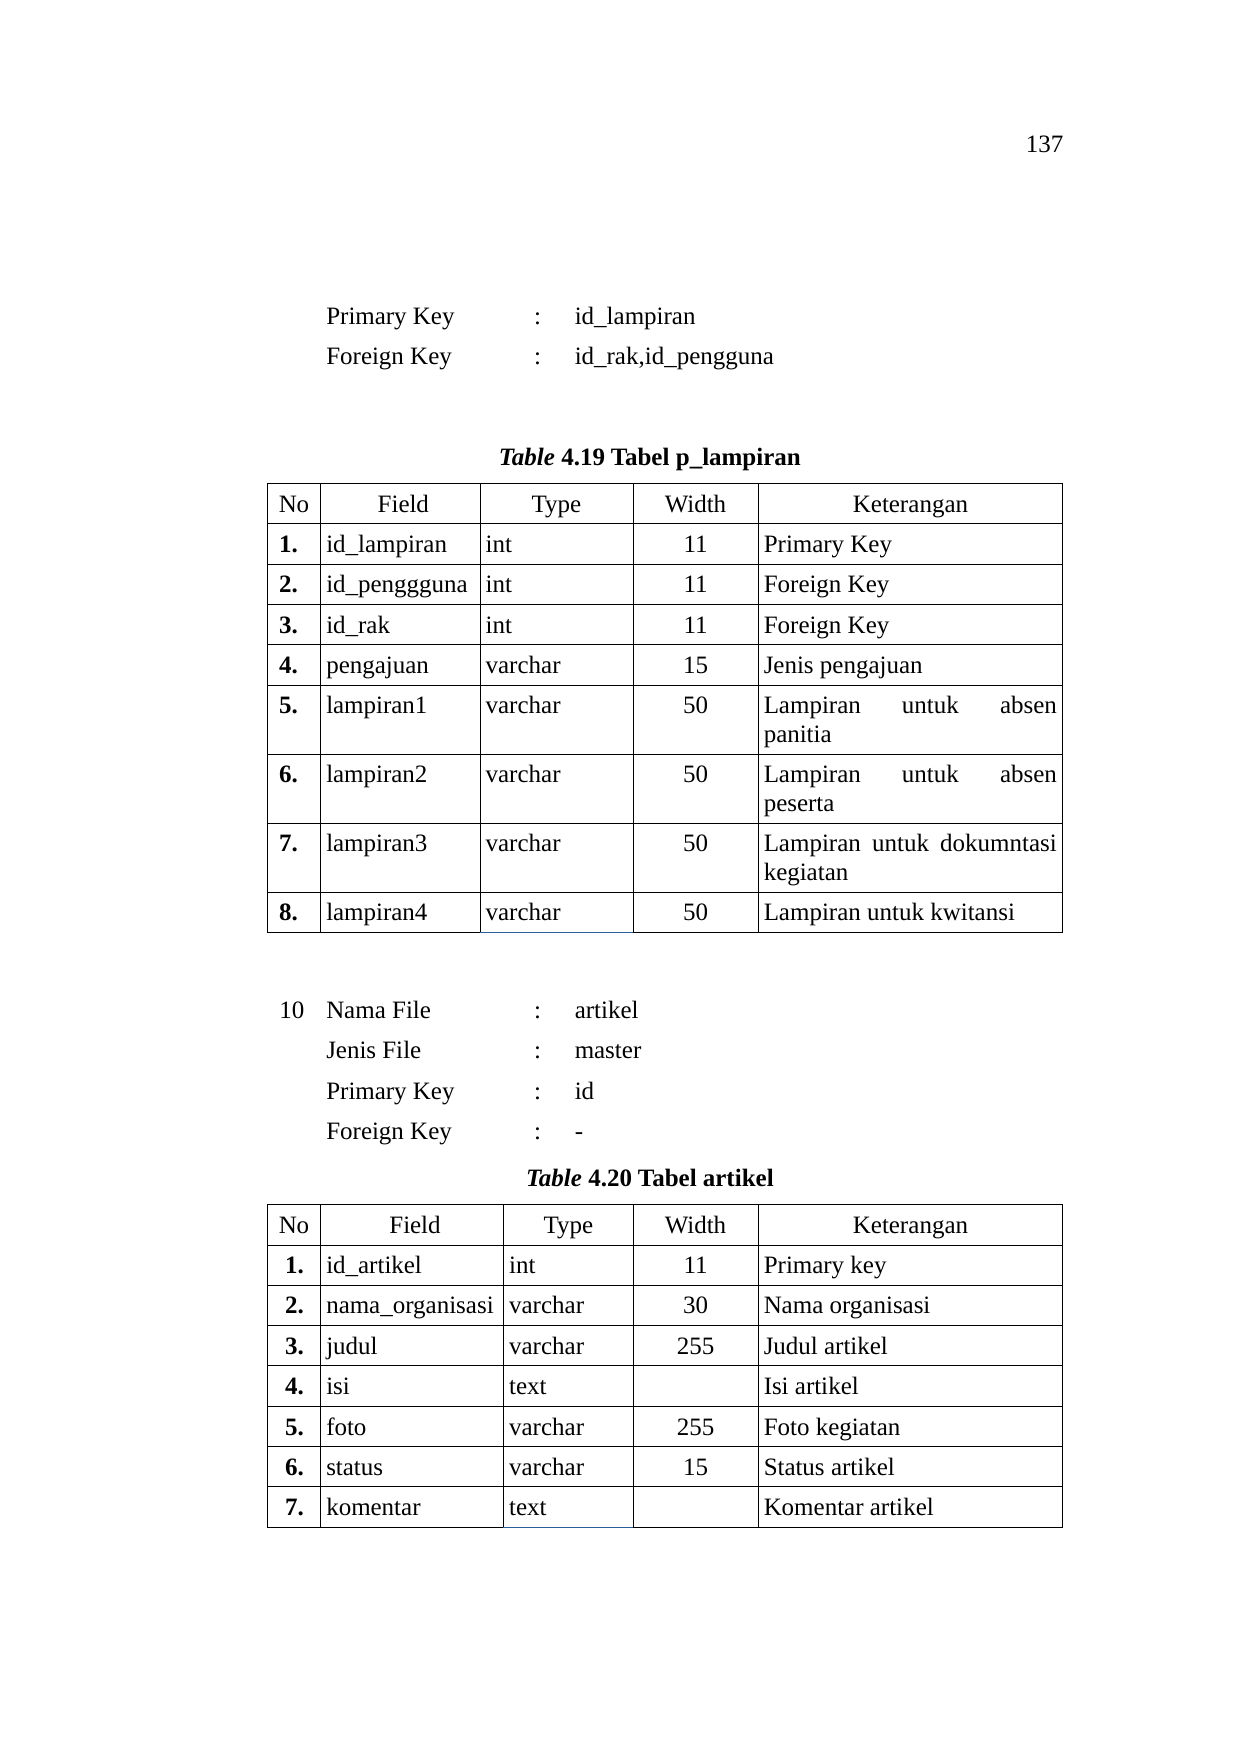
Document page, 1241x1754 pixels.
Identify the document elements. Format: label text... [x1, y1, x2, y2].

table_cell int [504, 1246, 633, 1285]
table_cell komentar [321, 1487, 503, 1527]
table_cell [634, 1487, 758, 1527]
table_cell Komentar artikel [759, 1487, 1062, 1527]
table_cell isi [321, 1366, 503, 1406]
table_cell Primary Key [759, 524, 1062, 563]
table_header No [268, 484, 320, 523]
table_header Width [634, 1205, 758, 1244]
table_header Field [321, 1205, 503, 1244]
table_cell [268, 1407, 320, 1446]
text Table 4.19 Tabel p_lampiran [236, 442, 1063, 470]
table_cell int [481, 565, 633, 604]
table_cell varchar [504, 1286, 633, 1325]
table_header Keterangan [759, 1205, 1062, 1244]
table_cell id_artikel [321, 1246, 503, 1285]
table_cell [634, 1366, 758, 1406]
table_cell Foto kegiatan [759, 1407, 1062, 1446]
table_header 10 [274, 990, 320, 1030]
table_cell Jenis File [320, 1030, 528, 1070]
table_cell id_lampiran [569, 295, 1062, 335]
table_cell nama_organisasi [321, 1286, 503, 1325]
table_cell [268, 893, 320, 932]
table_cell varchar [481, 893, 633, 932]
table_header : [528, 990, 569, 1030]
table_header No [268, 1205, 320, 1244]
table_cell [268, 824, 320, 892]
table_cell 255 [634, 1326, 758, 1365]
table_cell varchar [481, 686, 633, 753]
table_cell Lampiran untuk kwitansi [759, 893, 1062, 932]
table_cell : [528, 1030, 569, 1070]
table_cell Foreign Key [320, 335, 528, 375]
table_cell [268, 1326, 320, 1365]
table_cell [268, 1246, 320, 1285]
table_cell [268, 1487, 320, 1527]
table_cell Lampiran untuk dokumntasi kegiatan [759, 824, 1062, 892]
table_cell id_penggguna [321, 565, 480, 604]
table_cell Jenis pengajuan [759, 645, 1062, 684]
table_cell judul [321, 1326, 503, 1365]
table_cell [268, 1447, 320, 1486]
table_cell [274, 1110, 320, 1150]
table_cell Judul artikel [759, 1326, 1062, 1365]
table_cell 50 [634, 824, 758, 892]
table_header Width [634, 484, 758, 523]
table_cell - [569, 1110, 1062, 1150]
table_cell [274, 335, 320, 375]
table_cell Lampiran untuk absen peserta [759, 755, 1062, 823]
table_cell Primary Key [320, 295, 528, 335]
table_cell [274, 1030, 320, 1070]
table_cell id_lampiran [321, 524, 480, 563]
table_cell text [504, 1487, 633, 1527]
table_cell [268, 1286, 320, 1325]
table_cell Isi artikel [759, 1366, 1062, 1406]
table_cell Foreign Key [759, 565, 1062, 604]
table_cell [268, 755, 320, 823]
table_header Type [504, 1205, 633, 1244]
table_cell : [528, 335, 569, 375]
table_cell Foreign Key [320, 1110, 528, 1150]
table_cell status [321, 1447, 503, 1486]
table_cell id [569, 1070, 1062, 1110]
table_cell 15 [634, 645, 758, 684]
table_cell [274, 1070, 320, 1110]
table_cell id_rak [321, 605, 480, 644]
table_cell int [481, 524, 633, 563]
table_cell [268, 1366, 320, 1406]
table_cell varchar [481, 824, 633, 892]
table_cell Primary key [759, 1246, 1062, 1285]
table_cell Nama organisasi [759, 1286, 1062, 1325]
table_cell 11 [634, 605, 758, 644]
table_cell [274, 295, 320, 335]
table_header Field [321, 484, 480, 523]
table_cell [268, 605, 320, 644]
table_cell [268, 524, 320, 563]
table_header Nama File [320, 990, 528, 1030]
table_cell lampiran1 [321, 686, 480, 753]
table_cell 11 [634, 1246, 758, 1285]
table_cell 50 [634, 755, 758, 823]
table_cell 11 [634, 565, 758, 604]
table_cell text [504, 1366, 633, 1406]
table_cell 50 [634, 686, 758, 753]
table_cell Foreign Key [759, 605, 1062, 644]
table_cell int [481, 605, 633, 644]
table_cell varchar [481, 645, 633, 684]
table_cell [268, 645, 320, 684]
table_cell varchar [504, 1326, 633, 1365]
text Table 4.20 Tabel artikel [236, 1163, 1063, 1192]
table_cell varchar [504, 1447, 633, 1486]
table_cell : [528, 1110, 569, 1150]
table_cell master [569, 1030, 1062, 1070]
table_header Type [481, 484, 633, 523]
table_cell varchar [481, 755, 633, 823]
table_cell : [528, 295, 569, 335]
table_cell 255 [634, 1407, 758, 1446]
table_cell lampiran2 [321, 755, 480, 823]
table_cell 11 [634, 524, 758, 563]
table_cell lampiran4 [321, 893, 480, 932]
table_cell [268, 565, 320, 604]
table_header Keterangan [759, 484, 1062, 523]
table_cell 30 [634, 1286, 758, 1325]
table_cell : [528, 1070, 569, 1110]
table_cell 50 [634, 893, 758, 932]
table_cell Primary Key [320, 1070, 528, 1110]
table_cell Status artikel [759, 1447, 1062, 1486]
table_cell id_rak,id_pengguna [569, 335, 1062, 375]
table_cell [268, 686, 320, 753]
table_cell 15 [634, 1447, 758, 1486]
table_cell lampiran3 [321, 824, 480, 892]
table_cell foto [321, 1407, 503, 1446]
table_cell varchar [504, 1407, 633, 1446]
table_header artikel [569, 990, 1062, 1030]
table_cell pengajuan [321, 645, 480, 684]
table_cell Lampiran untuk absen panitia [759, 686, 1062, 753]
